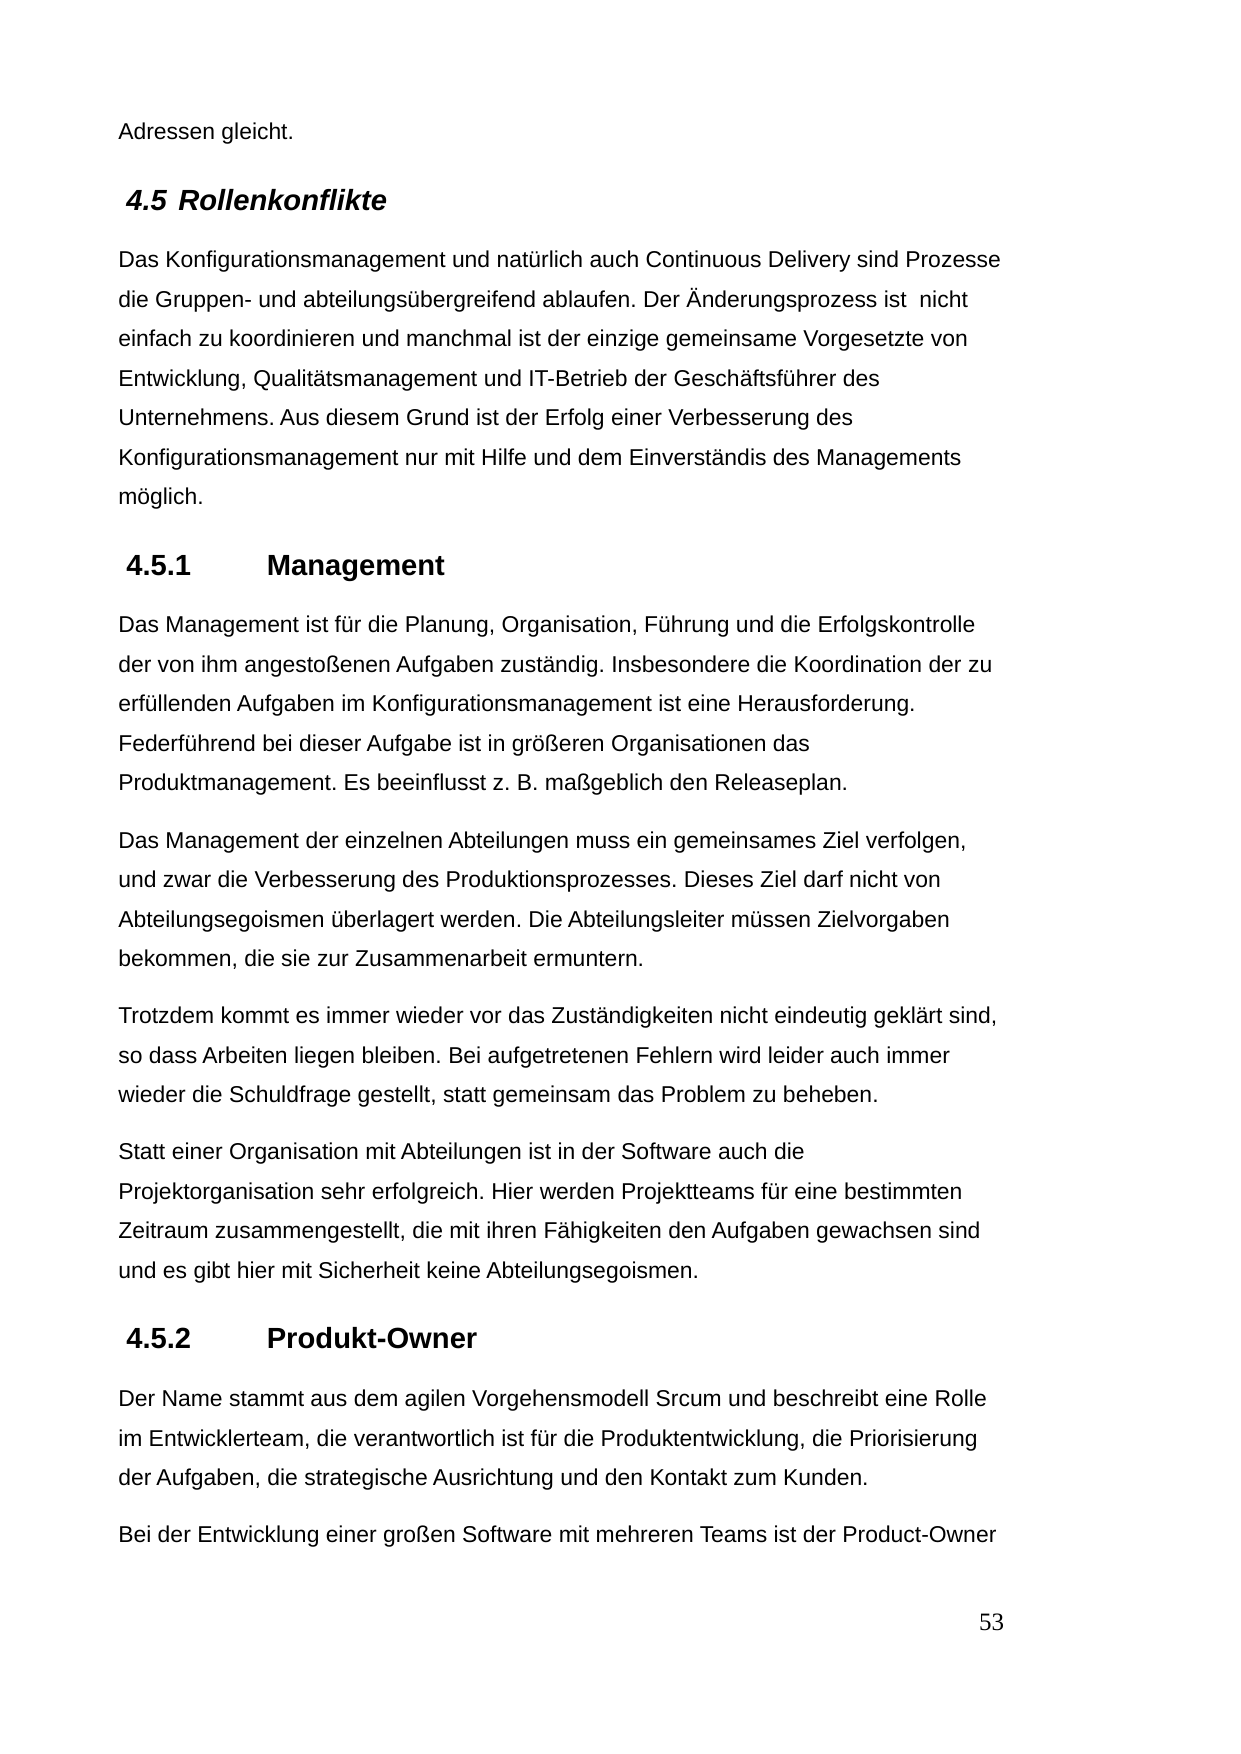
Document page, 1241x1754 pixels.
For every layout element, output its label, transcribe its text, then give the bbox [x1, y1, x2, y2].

subtitle Rollenkonflikte [118, 183, 1004, 216]
text Das Management ist für die Planung, Organisation, Führung und die Erfolgskontrolle der von ihm angestoßenen Aufgaben zuständig. Insbesondere die Koordination der zu erfüllenden Aufgaben im Konfigurationsmanagement ist eine Herausforderung. Federführend bei dieser Aufgabe ist in größeren Organisationen das Produktmanagement. Es beeinflusst z. B. maßgeblich den Releaseplan. [118, 611, 1004, 796]
subtitle Management [118, 548, 1004, 581]
text Das Konfigurationsmanagement und natürlich auch Continuous Delivery sind Prozesse die Gruppen- und abteilungsübergreifend ablaufen. Der Änderungsprozess ist nicht einfach zu koordinieren und manchmal ist der einzige gemeinsame Vorgesetzte von Entwicklung, Qualitätsmanagement und IT-Betrieb der Geschäftsführer des Unternehmens. Aus diesem Grund ist der Erfolg einer Verbesserung des Konfigurationsmanagement nur mit Hilfe und dem Einverständis des Managements möglich. [118, 246, 1004, 509]
text Der Name stammt aus dem agilen Vorgehensmodell Srcum und beschreibt eine Rolle im Entwicklerteam, die verantwortlich ist für die Produktentwicklung, die Priorisierung der Aufgaben, die strategische Ausrichtung und den Kontakt zum Kunden. [118, 1385, 1004, 1490]
text Trotzdem kommt es immer wieder vor das Zuständigkeiten nicht eindeutig geklärt sind, so dass Arbeiten liegen bleiben. Bei aufgetretenen Fehlern wird leider auch immer wieder die Schuldfrage gestellt, statt gemeinsam das Problem zu beheben. [118, 1002, 1004, 1107]
text Das Management der einzelnen Abteilungen muss ein gemeinsames Ziel verfolgen, und zwar die Verbesserung des Produktionsprozesses. Dieses Ziel darf nicht von Abteilungsegoismen überlagert werden. Die Abteilungsleiter müssen Zielvorgaben bekommen, die sie zur Zusammenarbeit ermuntern. [118, 827, 1004, 971]
subtitle Produkt-Owner [118, 1321, 1004, 1355]
text Adressen gleicht. [118, 118, 1004, 144]
text Statt einer Organisation mit Abteilungen ist in der Software auch die Projektorganisation sehr erfolgreich. Hier werden Projektteams für eine bestimmten Zeitraum zusammengestellt, die mit ihren Fähigkeiten den Aufgaben gewachsen sind und es gibt hier mit Sicherheit keine Abteilungsegoismen. [118, 1138, 1004, 1283]
text Bei der Entwicklung einer großen Software mit mehreren Teams ist der Product-Owner [118, 1521, 1004, 1547]
